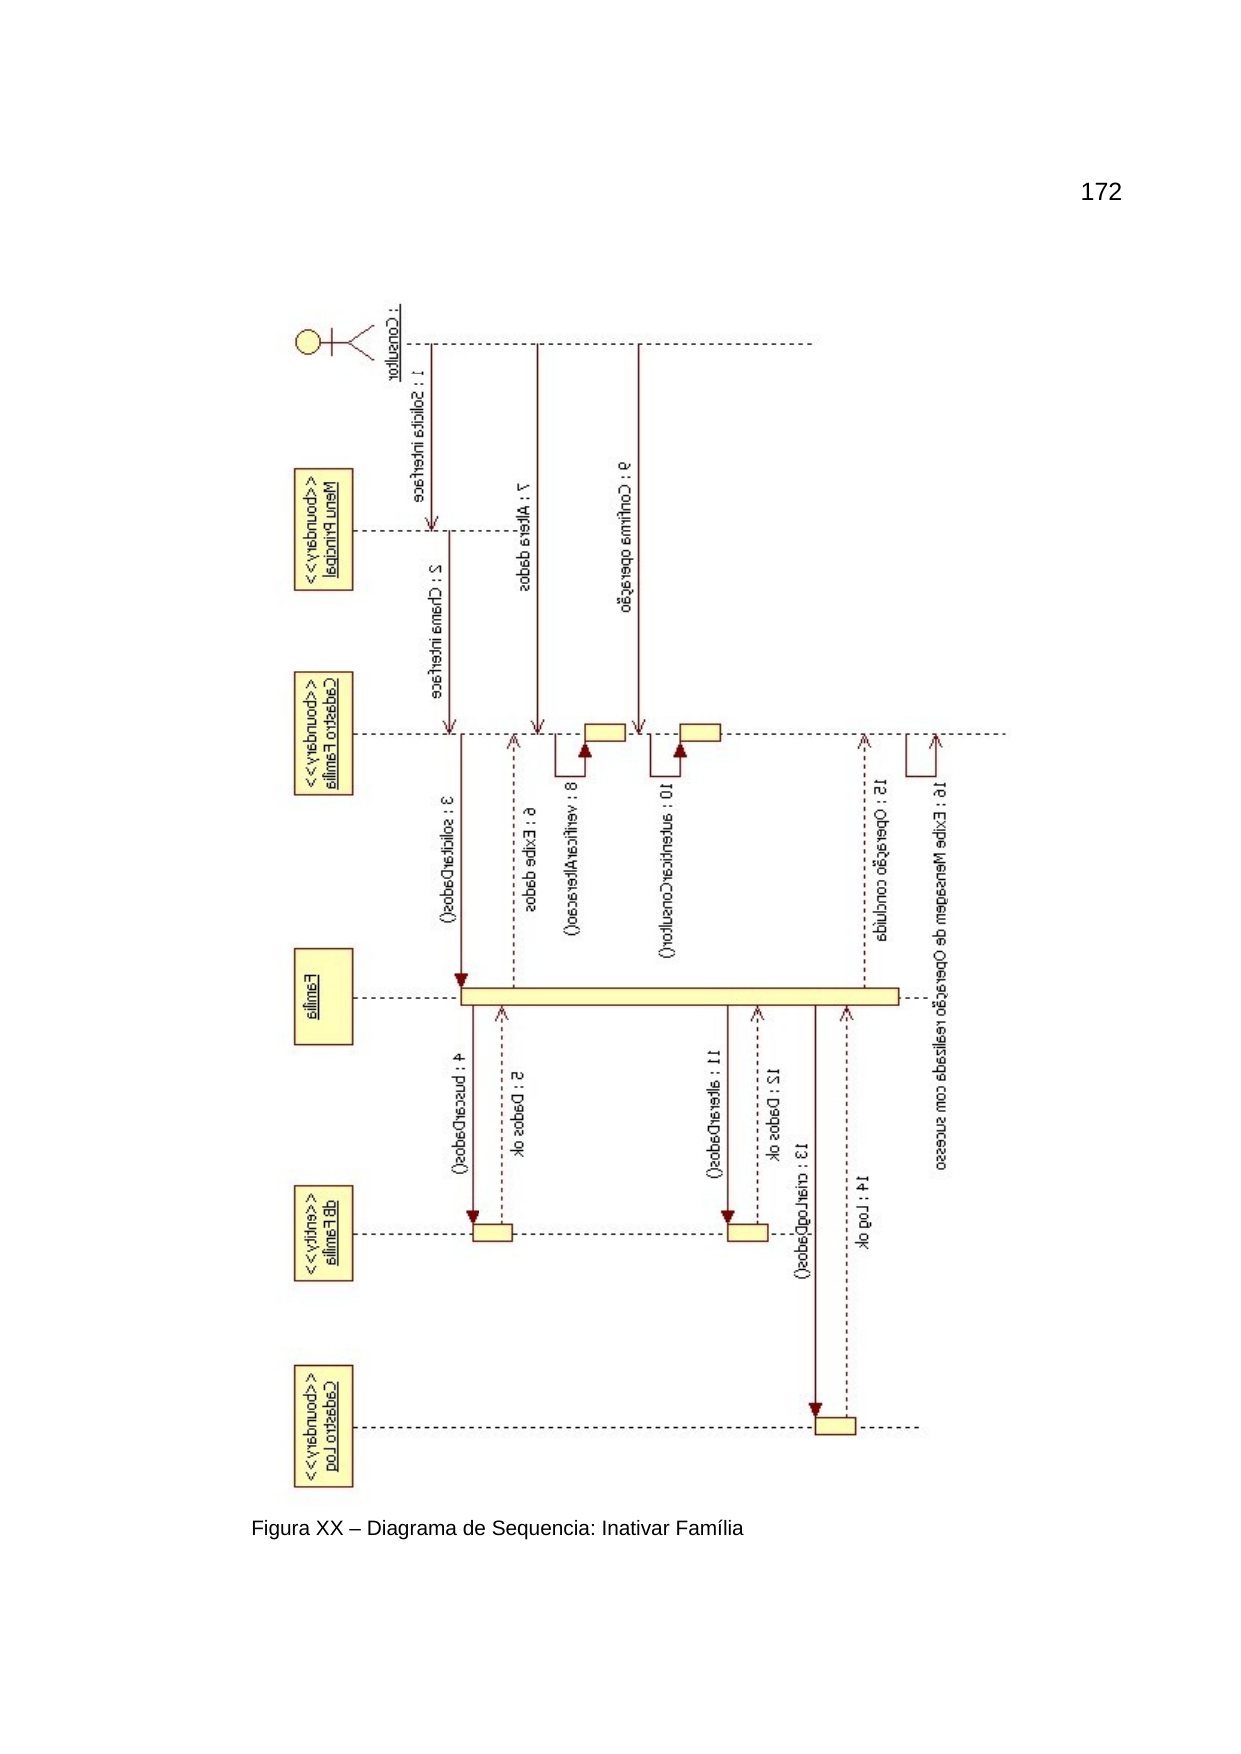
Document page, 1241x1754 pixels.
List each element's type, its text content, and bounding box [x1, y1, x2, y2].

picture [263, 265, 1036, 1517]
text Figura XX – Diagrama de Sequencia: Inativar Família [177, 1517, 1122, 1540]
